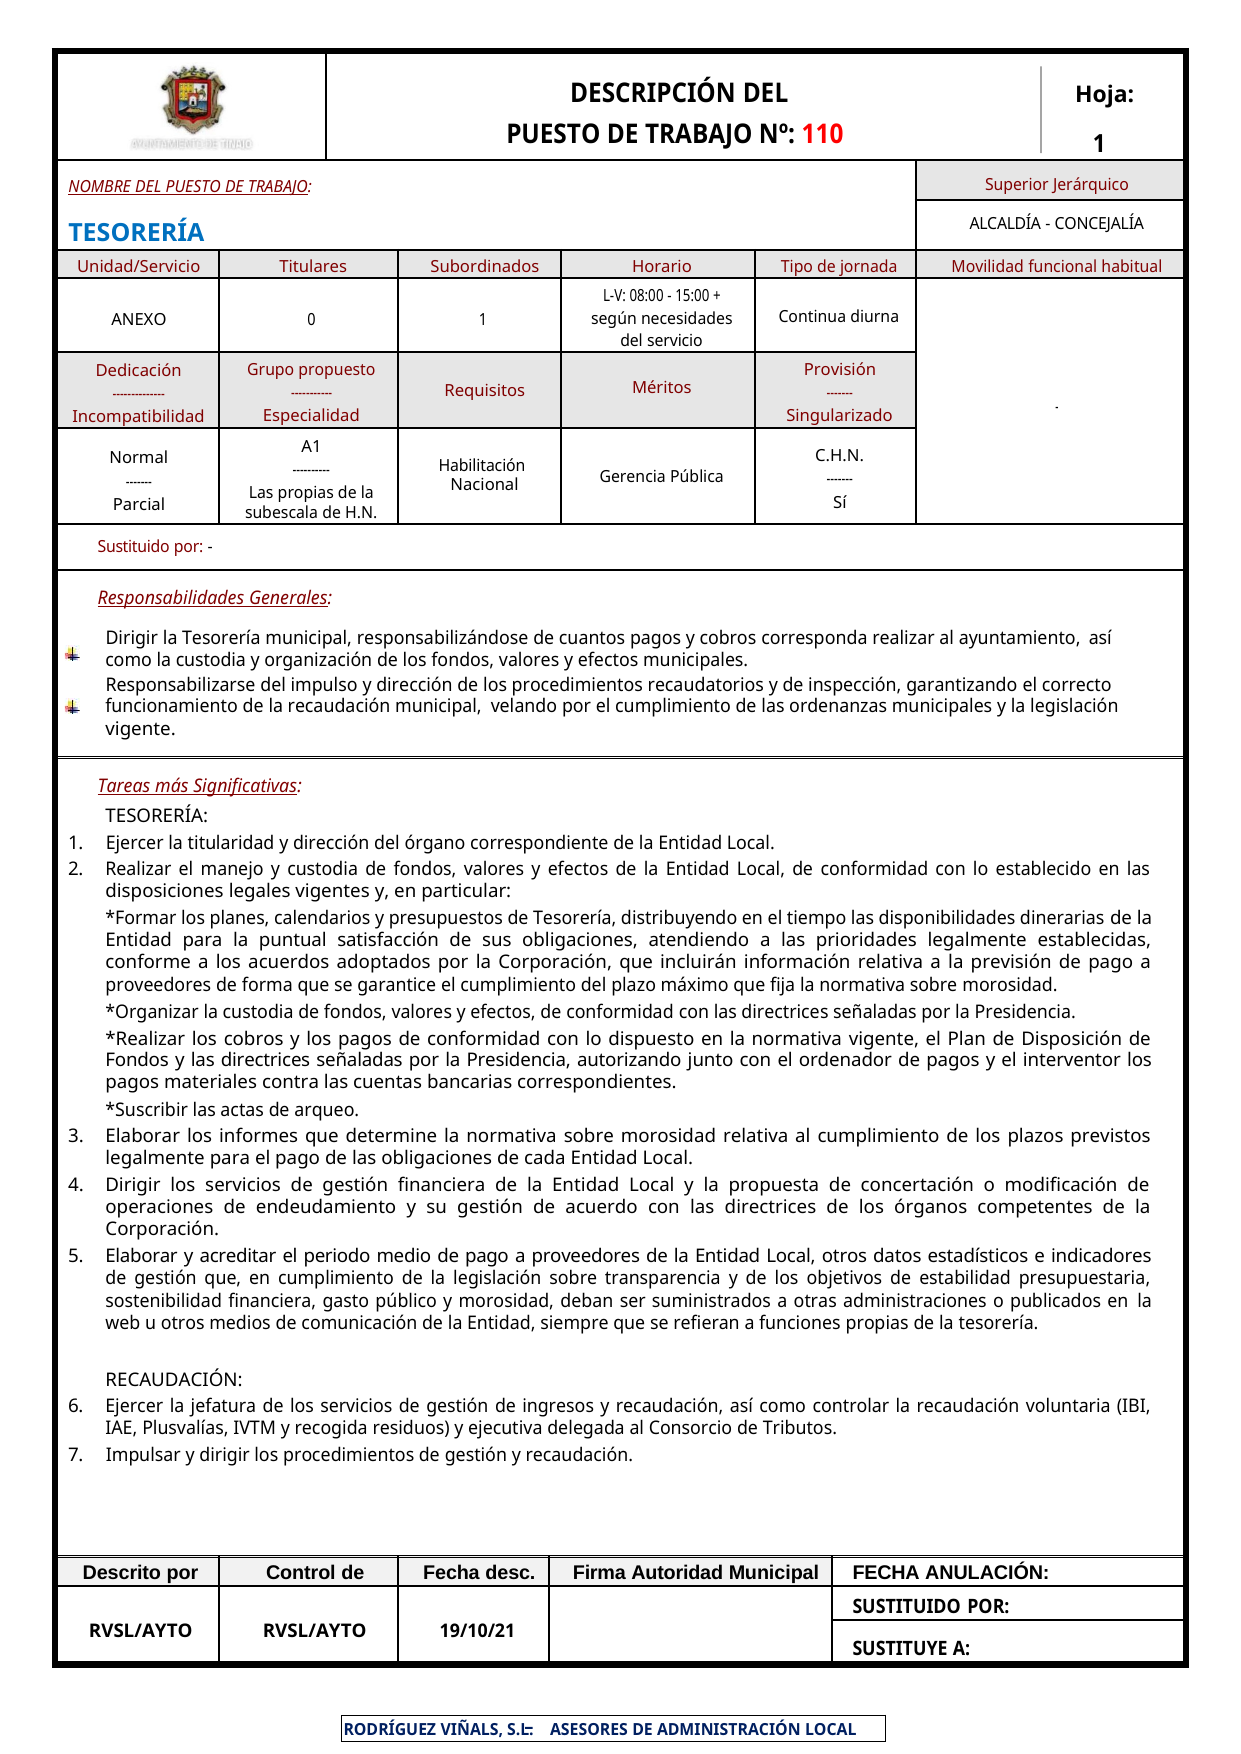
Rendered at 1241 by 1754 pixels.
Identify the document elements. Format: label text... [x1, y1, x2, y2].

table_cell Descrito por [58, 1558, 218, 1585]
table_cell ANEXO [58, 279, 218, 351]
table_cell - [917, 279, 1183, 522]
table_cell Gerencia Pública [562, 429, 754, 522]
table_cell 19/10/21 [399, 1587, 548, 1661]
table_cell SUSTITUIDO POR: [833, 1587, 1183, 1619]
table_cell Horario [562, 251, 754, 277]
table_cell Subordinados [399, 251, 560, 277]
table_cell Superior Jerárquico [917, 161, 1183, 199]
picture [127, 62, 259, 151]
table_cell 1 [399, 279, 560, 351]
table_header DESCRIPCIÓN DEL Hoja: PUESTO DE TRABAJO Nº: 110 1 [327, 54, 1183, 159]
table_cell L-V: 08:00 - 15:00 + según necesidades del servicio [562, 279, 754, 351]
table_cell FECHA ANULACIÓN: [833, 1558, 1183, 1585]
table_cell 0 [220, 279, 397, 351]
table_cell Movilidad funcional habitual [917, 251, 1183, 277]
table_cell Responsabilidades Generales: Dirigir la Tesorería municipal, responsabilizándose de cuantos pagos y cobros corresponda realizar al ayuntamiento, así como la custodia y organización de los fondos, valores y efectos municipales. Responsabilizarse del impulso y dirección de los procedimientos recaudatorios y de inspección, garantizando el correcto funcionamiento de la recaudación municipal, velando por el cumplimiento de las ordenanzas municipales y la legislación vigente. [58, 571, 1183, 756]
table_cell Requisitos [399, 353, 560, 427]
table_cell Sustituido por: - [58, 525, 1183, 569]
table_cell Continua diurna [756, 279, 915, 351]
table_cell Méritos [562, 353, 754, 427]
table_cell Provisión ------- Singularizado [756, 353, 915, 427]
table_cell Tipo de jornada [756, 251, 915, 277]
table_cell [550, 1587, 831, 1661]
table_cell NOMBRE DEL PUESTO DE TRABAJO: TESORERÍA [58, 161, 915, 249]
table_cell Grupo propuesto ----------- Especialidad [220, 353, 397, 427]
table_cell A1 ---------- Las propias de la subescala de H.N. [220, 429, 397, 522]
table_cell Unidad/Servicio [58, 251, 218, 277]
table_cell Tareas más Significativas: TESORERÍA: Ejercer la titularidad y dirección del órgano correspondiente de la Entidad Local. Realizar el manejo y custodia de fondos, valores y efectos de la Entidad Local, de conformidad con lo establecido en las disposiciones legales vigentes y, en particular: *Formar los planes, calendarios y presupuestos de Tesorería, distribuyendo en el tiempo las disponibilidades dinerarias de la Entidad para la puntual satisfacción de sus obligaciones, atendiendo a las prioridades legalmente establecidas, conforme a los acuerdos adoptados por la Corporación, que incluirán información relativa a la previsión de pago a proveedores de forma que se garantice el cumplimiento del plazo máximo que fija la normativa sobre morosidad. *Organizar la custodia de fondos, valores y efectos, de conformidad con las directrices señaladas por la Presidencia. *Realizar los cobros y los pagos de conformidad con lo dispuesto en la normativa vigente, el Plan de Disposición de Fondos y las directrices señaladas por la Presidencia, autorizando junto con el ordenador de pagos y el interventor los pagos materiales contra las cuentas bancarias correspondientes. *Suscribir las actas de arqueo. Elaborar los informes que determine la normativa sobre morosidad relativa al cumplimiento de los plazos previstos legalmente para el pago de las obligaciones de cada Entidad Local. Dirigir los servicios de gestión financiera de la Entidad Local y la propuesta de concertación o modificación de operaciones de endeudamiento y su gestión de acuerdo con las directrices de los órganos competentes de la Corporación. Elaborar y acreditar el periodo medio de pago a proveedores de la Entidad Local, otros datos estadísticos e indicadores de gestión que, en cumplimiento de la legislación sobre transparencia y de los objetivos de estabilidad presupuestaria, sostenibilidad financiera, gasto público y morosidad, deban ser suministrados a otras administraciones o publicados en la web u otros medios de comunicación de la Entidad, siempre que se refieran a funciones propias de la tesorería. RECAUDACIÓN: Ejercer la jefatura de los servicios de gestión de ingresos y recaudación, así como controlar la recaudación voluntaria (IBI, IAE, Plusvalías, IVTM y recogida residuos) y ejecutiva delegada al Consorcio de Tributos. Impulsar y dirigir los procedimientos de gestión y recaudación. [58, 759, 1183, 1555]
table_cell SUSTITUYE A: [833, 1621, 1183, 1661]
table_cell C.H.N. ------- Sí [756, 429, 915, 522]
table_cell Control de [220, 1558, 397, 1585]
table_cell Normal ------- Parcial [58, 429, 218, 522]
table_cell Habilitación Nacional [399, 429, 560, 522]
table_cell Firma Autoridad Municipal [550, 1558, 831, 1585]
table_cell Titulares [220, 251, 397, 277]
table_cell RVSL/AYTO [220, 1587, 397, 1661]
table_cell ALCALDÍA - CONCEJALÍA [917, 201, 1183, 249]
table_header [58, 54, 325, 159]
table_cell RVSL/AYTO [58, 1587, 218, 1661]
table_cell Fecha desc. [399, 1558, 548, 1585]
table_cell Dedicación -------------- Incompatibilidad [58, 353, 218, 427]
